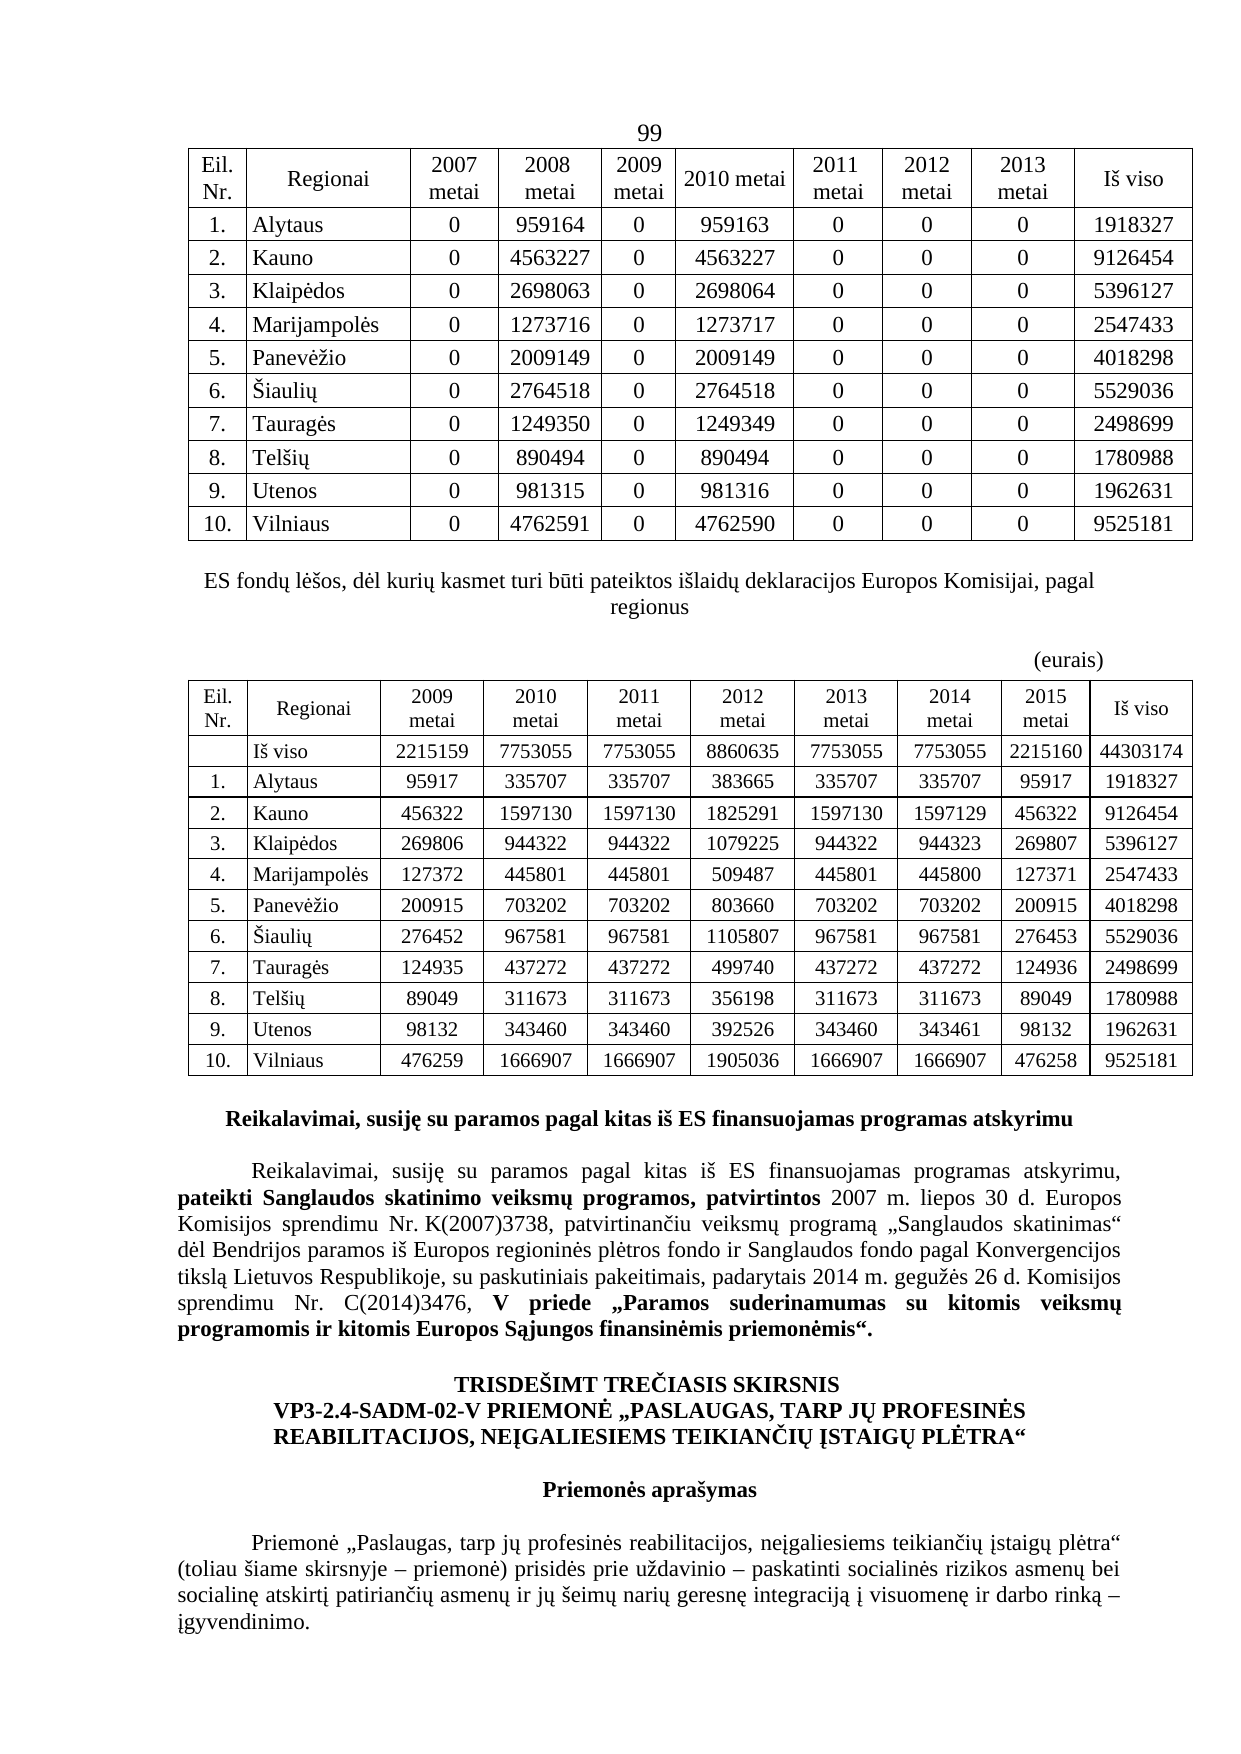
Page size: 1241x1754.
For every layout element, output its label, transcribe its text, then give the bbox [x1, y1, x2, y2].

text Priemonė „Paslaugas, tarp jų profesinės reabilitacijos, neįgaliesiems teikiančių įstaigų plėtra“ (toliau šiame skirsnyje – priemonė) prisidės prie uždavinio – paskatinti socialinės rizikos asmenų bei socialinę atskirtį patiriančių asmenų ir jų šeimų narių geresnę integraciją į visuomenę ir darbo rinką – įgyvendinimo. [177, 1529, 1122, 1634]
table_cell 967581 [484, 921, 587, 951]
table_cell 0 [411, 208, 498, 240]
text ES fondų lėšos, dėl kurių kasmet turi būti pateiktos išlaidų deklaracijos Europos Komisijai, pagal regionus [177, 567, 1122, 619]
table_cell 959163 [676, 208, 793, 240]
table_cell 0 [794, 208, 882, 240]
table_cell 456322 [381, 798, 483, 827]
text Reikalavimai, susiję su paramos pagal kitas iš ES finansuojamas programas atskyrimu [177, 1105, 1122, 1131]
table_cell 4563227 [499, 241, 601, 274]
table_cell 0 [602, 275, 675, 307]
table_cell 311673 [795, 983, 897, 1013]
table_cell 2498699 [1075, 408, 1192, 440]
table_cell 967581 [898, 921, 1001, 951]
table_cell 509487 [691, 859, 794, 889]
table_cell 1666907 [795, 1045, 897, 1075]
table_cell 4762591 [499, 507, 601, 539]
table_cell 703202 [588, 890, 690, 920]
table_cell 7753055 [484, 736, 587, 766]
table_header 2011 metai [588, 681, 690, 734]
table_cell 1273717 [676, 308, 793, 340]
table_cell 276452 [381, 921, 483, 951]
table_cell 1918327 [1091, 767, 1192, 796]
table_cell 0 [602, 341, 675, 373]
table_cell 981316 [676, 474, 793, 506]
table_cell 95917 [1002, 767, 1089, 796]
table_cell 1962631 [1091, 1014, 1192, 1044]
table_cell 0 [794, 374, 882, 407]
table_header 2011 metai [794, 149, 882, 207]
table_cell 437272 [588, 952, 690, 982]
table_cell 5396127 [1075, 275, 1192, 307]
table_header 2012 metai [883, 149, 971, 207]
table_cell 2. [189, 798, 247, 827]
table_cell 89049 [381, 983, 483, 1013]
table_cell 124936 [1002, 952, 1089, 982]
table_cell 9. [189, 1014, 247, 1044]
table_cell 703202 [484, 890, 587, 920]
text VP3-2.4-SADM-02-V PRIEMONĖ „PASLAUGAS, TARP JŲ PROFESINĖS REABILITACIJOS, NEĮGALIESIEMS TEIKIANČIŲ ĮSTAIGŲ PLĖTRA“ [177, 1397, 1122, 1450]
table_cell 1105807 [691, 921, 794, 951]
table_cell 2498699 [1091, 952, 1192, 982]
table_cell 335707 [898, 767, 1001, 796]
table_cell 44303174 [1091, 736, 1192, 766]
table_cell 7. [189, 408, 246, 440]
table_cell 0 [602, 441, 675, 473]
table_cell 10. [189, 1045, 247, 1075]
table_cell 0 [602, 374, 675, 407]
table_cell 1597129 [898, 798, 1001, 827]
table_cell Telšių [247, 441, 410, 473]
table_cell 124935 [381, 952, 483, 982]
table_cell 4. [189, 859, 247, 889]
table_cell 311673 [898, 983, 1001, 1013]
table_cell 7753055 [898, 736, 1001, 766]
table_cell 981315 [499, 474, 601, 506]
table_cell 1249349 [676, 408, 793, 440]
table_header 2009 metai [602, 149, 675, 207]
table_cell 8860635 [691, 736, 794, 766]
table_cell 1780988 [1075, 441, 1192, 473]
table_cell 1249350 [499, 408, 601, 440]
table_cell 1666907 [898, 1045, 1001, 1075]
table_header Regionai [247, 149, 410, 207]
table_cell Marijampolės [248, 859, 380, 889]
table_cell 98132 [1002, 1014, 1089, 1044]
table_cell 456322 [1002, 798, 1089, 827]
table_cell 476259 [381, 1045, 483, 1075]
table_cell 9525181 [1091, 1045, 1192, 1075]
table_cell 8. [189, 441, 246, 473]
table_cell 2698064 [676, 275, 793, 307]
table_cell 0 [411, 441, 498, 473]
table_cell 9126454 [1091, 798, 1192, 827]
table_cell Klaipėdos [248, 829, 380, 858]
table_cell 445800 [898, 859, 1001, 889]
table_cell 0 [794, 474, 882, 506]
table_cell Marijampolės [247, 308, 410, 340]
table_cell 4762590 [676, 507, 793, 539]
table_cell 6. [189, 374, 246, 407]
table_cell 0 [602, 208, 675, 240]
table_cell 1079225 [691, 829, 794, 858]
table_cell Klaipėdos [247, 275, 410, 307]
table_header 2010 metai [484, 681, 587, 734]
table_cell Šiaulių [247, 374, 410, 407]
table_cell 335707 [484, 767, 587, 796]
table_cell 335707 [795, 767, 897, 796]
table_cell 0 [794, 241, 882, 274]
table_cell 5. [189, 890, 247, 920]
table_cell 9126454 [1075, 241, 1192, 274]
table_cell 6. [189, 921, 247, 951]
table_cell Panevėžio [247, 341, 410, 373]
table_cell 4563227 [676, 241, 793, 274]
table_cell 1597130 [588, 798, 690, 827]
table_cell 445801 [484, 859, 587, 889]
table_cell 311673 [484, 983, 587, 1013]
table_cell 0 [883, 408, 971, 440]
table_cell 2547433 [1075, 308, 1192, 340]
table_cell 343460 [588, 1014, 690, 1044]
table_cell 0 [972, 441, 1074, 473]
table_cell 5529036 [1075, 374, 1192, 407]
table_cell 7753055 [795, 736, 897, 766]
table_cell 392526 [691, 1014, 794, 1044]
table_cell 3. [189, 275, 246, 307]
table_cell 0 [411, 308, 498, 340]
table_cell 276453 [1002, 921, 1089, 951]
table_header 2013 metai [972, 149, 1074, 207]
table_cell 0 [972, 241, 1074, 274]
table_cell 343460 [795, 1014, 897, 1044]
table_cell 1666907 [484, 1045, 587, 1075]
table_cell 0 [794, 441, 882, 473]
table_cell Šiaulių [248, 921, 380, 951]
table_cell 0 [883, 474, 971, 506]
table_cell 0 [794, 408, 882, 440]
table_header 2013 metai [795, 681, 897, 734]
table_cell Tauragės [248, 952, 380, 982]
table_cell 445801 [795, 859, 897, 889]
table_cell 7753055 [588, 736, 690, 766]
table_cell 383665 [691, 767, 794, 796]
table_cell 0 [972, 341, 1074, 373]
table_header 2012 metai [691, 681, 794, 734]
table_cell 98132 [381, 1014, 483, 1044]
table_cell 0 [411, 374, 498, 407]
table_cell 890494 [499, 441, 601, 473]
table_cell 944322 [484, 829, 587, 858]
table_cell 803660 [691, 890, 794, 920]
table_header 2010 metai [676, 149, 793, 207]
table_cell 476258 [1002, 1045, 1089, 1075]
table_cell 703202 [795, 890, 897, 920]
table_cell 0 [972, 308, 1074, 340]
table_cell Vilniaus [248, 1045, 380, 1075]
table_cell 890494 [676, 441, 793, 473]
table_cell 0 [602, 507, 675, 539]
table_header Eil. Nr. [189, 681, 247, 734]
table_cell 127372 [381, 859, 483, 889]
table_cell 944322 [795, 829, 897, 858]
table_cell 5396127 [1091, 829, 1192, 858]
table_cell 0 [411, 408, 498, 440]
table_cell 0 [883, 341, 971, 373]
table_cell 1. [189, 767, 247, 796]
table_cell 127371 [1002, 859, 1089, 889]
table_cell Vilniaus [247, 507, 410, 539]
table_header Eil. Nr. [189, 149, 246, 207]
table_cell 0 [972, 507, 1074, 539]
text TRISDEŠIMT TREČIASIS SKIRSNIS [177, 1371, 1122, 1397]
table_header 2008 metai [499, 149, 601, 207]
table_cell 967581 [588, 921, 690, 951]
table_cell 1597130 [484, 798, 587, 827]
table_cell 2215160 [1002, 736, 1089, 766]
table_header 2009 metai [381, 681, 483, 734]
table_cell 944323 [898, 829, 1001, 858]
table_cell [189, 736, 247, 766]
table_cell 10. [189, 507, 246, 539]
table_cell 0 [972, 474, 1074, 506]
table_cell 95917 [381, 767, 483, 796]
text Reikalavimai, susiję su paramos pagal kitas iš ES finansuojamas programas atskyrimu, pateikti Sanglaudos skatinimo veiksmų programos, patvirtintos 2007 m. liepos 30 d. Europos Komisijos sprendimu Nr. K(2007)3738, patvirtinančiu veiksmų programą „Sanglaudos skatinimas“ dėl Bendrijos paramos iš Europos regioninės plėtros fondo ir Sanglaudos fondo pagal Konvergencijos tikslą Lietuvos Respublikoje, su paskutiniais pakeitimais, padarytais 2014 m. gegužės 26 d. Komisijos sprendimu Nr. C(2014)3476, V priede „Paramos suderinamumas su kitomis veiksmų programomis ir kitomis Europos Sąjungos finansinėmis priemonėmis“. [177, 1157, 1122, 1342]
table_cell 0 [883, 374, 971, 407]
table_cell Iš viso [248, 736, 380, 766]
table_cell 269806 [381, 829, 483, 858]
table_cell 0 [883, 308, 971, 340]
table_cell 200915 [381, 890, 483, 920]
table_cell 0 [602, 308, 675, 340]
table_cell 200915 [1002, 890, 1089, 920]
table_cell 5. [189, 341, 246, 373]
table_cell 0 [972, 275, 1074, 307]
table_cell 343460 [484, 1014, 587, 1044]
table_cell 4. [189, 308, 246, 340]
table_cell 2009149 [676, 341, 793, 373]
text (eurais) [177, 646, 1122, 672]
table_cell 9525181 [1075, 507, 1192, 539]
table_cell 959164 [499, 208, 601, 240]
table_cell 0 [411, 275, 498, 307]
table_cell 269807 [1002, 829, 1089, 858]
table_cell 4018298 [1075, 341, 1192, 373]
table_cell 703202 [898, 890, 1001, 920]
table_header 2007 metai [411, 149, 498, 207]
table_cell 0 [972, 208, 1074, 240]
table_cell 335707 [588, 767, 690, 796]
table_cell 0 [411, 241, 498, 274]
table_header 2014 metai [898, 681, 1001, 734]
table_cell 0 [602, 474, 675, 506]
table_cell 2215159 [381, 736, 483, 766]
table_cell 445801 [588, 859, 690, 889]
table_cell 0 [883, 208, 971, 240]
table_cell 0 [602, 241, 675, 274]
table_cell 2764518 [499, 374, 601, 407]
table_cell 356198 [691, 983, 794, 1013]
table_cell 0 [411, 507, 498, 539]
table_cell 1273716 [499, 308, 601, 340]
table_cell 2764518 [676, 374, 793, 407]
text Priemonės aprašymas [177, 1476, 1122, 1502]
table_cell 0 [794, 275, 882, 307]
table_cell Alytaus [248, 767, 380, 796]
table_header 2015 metai [1002, 681, 1089, 734]
table_cell 437272 [795, 952, 897, 982]
table_cell Utenos [248, 1014, 380, 1044]
table_cell 89049 [1002, 983, 1089, 1013]
table_cell Telšių [248, 983, 380, 1013]
table_cell 0 [794, 341, 882, 373]
table_cell 4018298 [1091, 890, 1192, 920]
table_cell 0 [883, 507, 971, 539]
table_cell Utenos [247, 474, 410, 506]
table_header Regionai [248, 681, 380, 734]
table_cell 437272 [484, 952, 587, 982]
table_cell 7. [189, 952, 247, 982]
table_cell 944322 [588, 829, 690, 858]
table_cell 0 [411, 341, 498, 373]
table_cell 0 [602, 408, 675, 440]
table_cell Alytaus [247, 208, 410, 240]
table_cell 1597130 [795, 798, 897, 827]
table_cell 0 [972, 408, 1074, 440]
table_cell 499740 [691, 952, 794, 982]
table_cell 0 [883, 275, 971, 307]
table_cell 0 [794, 507, 882, 539]
table_cell 0 [411, 474, 498, 506]
table_cell Kauno [248, 798, 380, 827]
table_cell 1918327 [1075, 208, 1192, 240]
table_cell Panevėžio [248, 890, 380, 920]
table_header Iš viso [1091, 681, 1192, 734]
table_cell 311673 [588, 983, 690, 1013]
table_cell 2. [189, 241, 246, 274]
table_cell 1666907 [588, 1045, 690, 1075]
table_cell 1. [189, 208, 246, 240]
table_cell 9. [189, 474, 246, 506]
table_cell 1825291 [691, 798, 794, 827]
table_cell 437272 [898, 952, 1001, 982]
table_cell 2698063 [499, 275, 601, 307]
table_cell Kauno [247, 241, 410, 274]
table_cell Tauragės [247, 408, 410, 440]
table_cell 0 [794, 308, 882, 340]
table_cell 1780988 [1091, 983, 1192, 1013]
table_cell 5529036 [1091, 921, 1192, 951]
table_cell 967581 [795, 921, 897, 951]
table_cell 343461 [898, 1014, 1001, 1044]
table_cell 3. [189, 829, 247, 858]
table_cell 8. [189, 983, 247, 1013]
table_cell 1962631 [1075, 474, 1192, 506]
table_cell 2009149 [499, 341, 601, 373]
table_cell 0 [883, 441, 971, 473]
table_cell 0 [972, 374, 1074, 407]
table_cell 0 [883, 241, 971, 274]
table_header Iš viso [1075, 149, 1192, 207]
table_cell 1905036 [691, 1045, 794, 1075]
table_cell 2547433 [1091, 859, 1192, 889]
